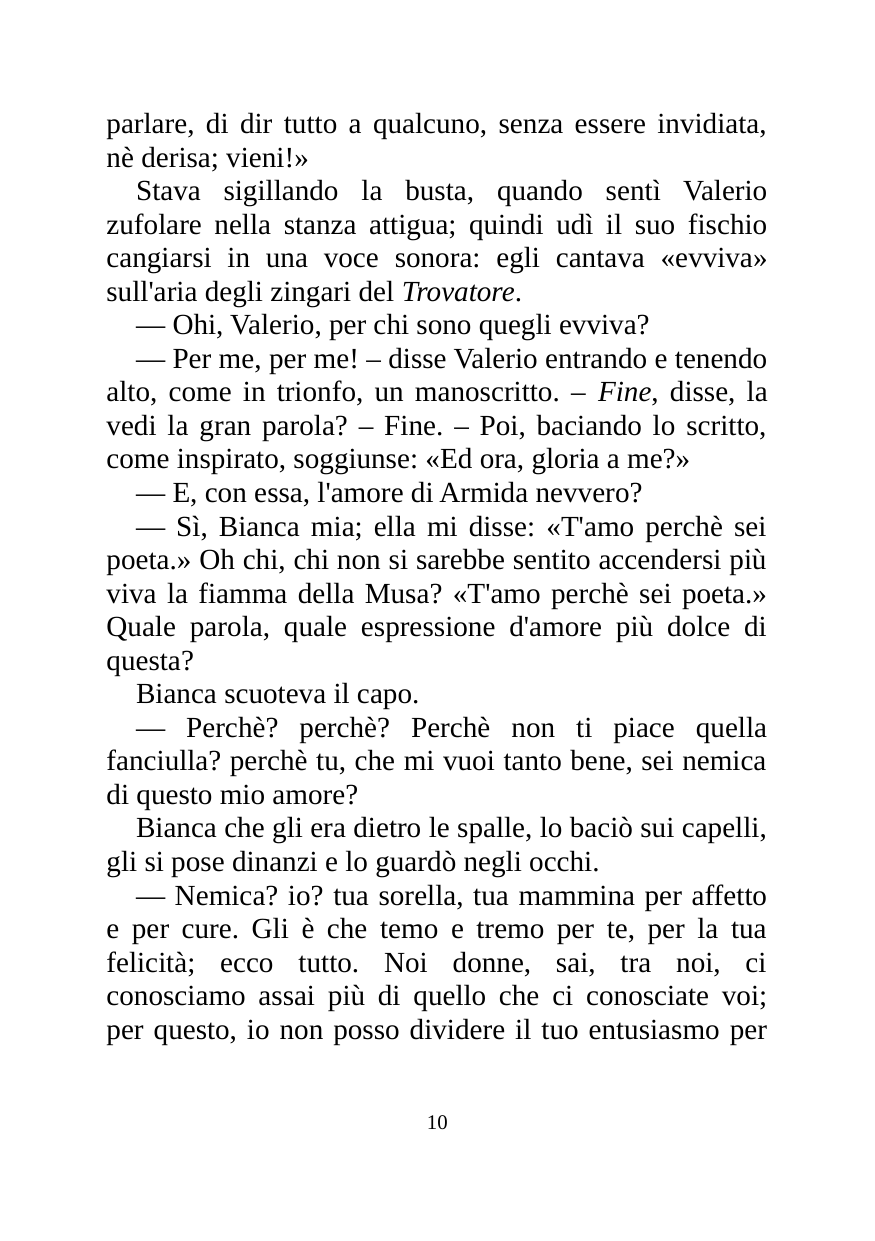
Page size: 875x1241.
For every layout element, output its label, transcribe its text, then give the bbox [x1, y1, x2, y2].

text — E, con essa, l'amore di Armida nevvero? [106, 475, 768, 509]
text Bianca scuoteva il capo. [106, 676, 768, 710]
text — Nemica? io? tua sorella, tua mammina per affetto e per cure. Gli è che temo e tremo per te, per la tua felicità; ecco tutto. Noi donne, sai, tra noi, ci conosciamo assai più di quello che ci conosciate voi; per questo, io non posso dividere il tuo entusiasmo per [106, 878, 768, 1045]
text parlare, di dir tutto a qualcuno, senza essere invidiata, nè derisa; vieni!» [106, 106, 768, 173]
text — Ohi, Valerio, per chi sono quegli evviva? [106, 307, 768, 341]
text — Per me, per me! – disse Valerio entrando e tenendo alto, come in trionfo, un manoscritto. – Fine, disse, la vedi la gran parola? – Fine. – Poi, baciando lo scritto, come inspirato, soggiunse: «Ed ora, gloria a me?» [106, 341, 768, 475]
text — Sì, Bianca mia; ella mi disse: «T'amo perchè sei poeta.» Oh chi, chi non si sarebbe sentito accendersi più viva la fiamma della Musa? «T'amo perchè sei poeta.» Quale parola, quale espressione d'amore più dolce di questa? [106, 509, 768, 676]
text Bianca che gli era dietro le spalle, lo baciò sui capelli, gli si pose dinanzi e lo guardò negli occhi. [106, 811, 768, 878]
text Stava sigillando la busta, quando sentì Valerio zufolare nella stanza attigua; quindi udì il suo fischio cangiarsi in una voce sonora: egli cantava «evviva» sull'aria degli zingari del Trovatore. [106, 173, 768, 307]
text — Perchè? perchè? Perchè non ti piace quella fanciulla? perchè tu, che mi vuoi tanto bene, sei nemica di questo mio amore? [106, 710, 768, 811]
